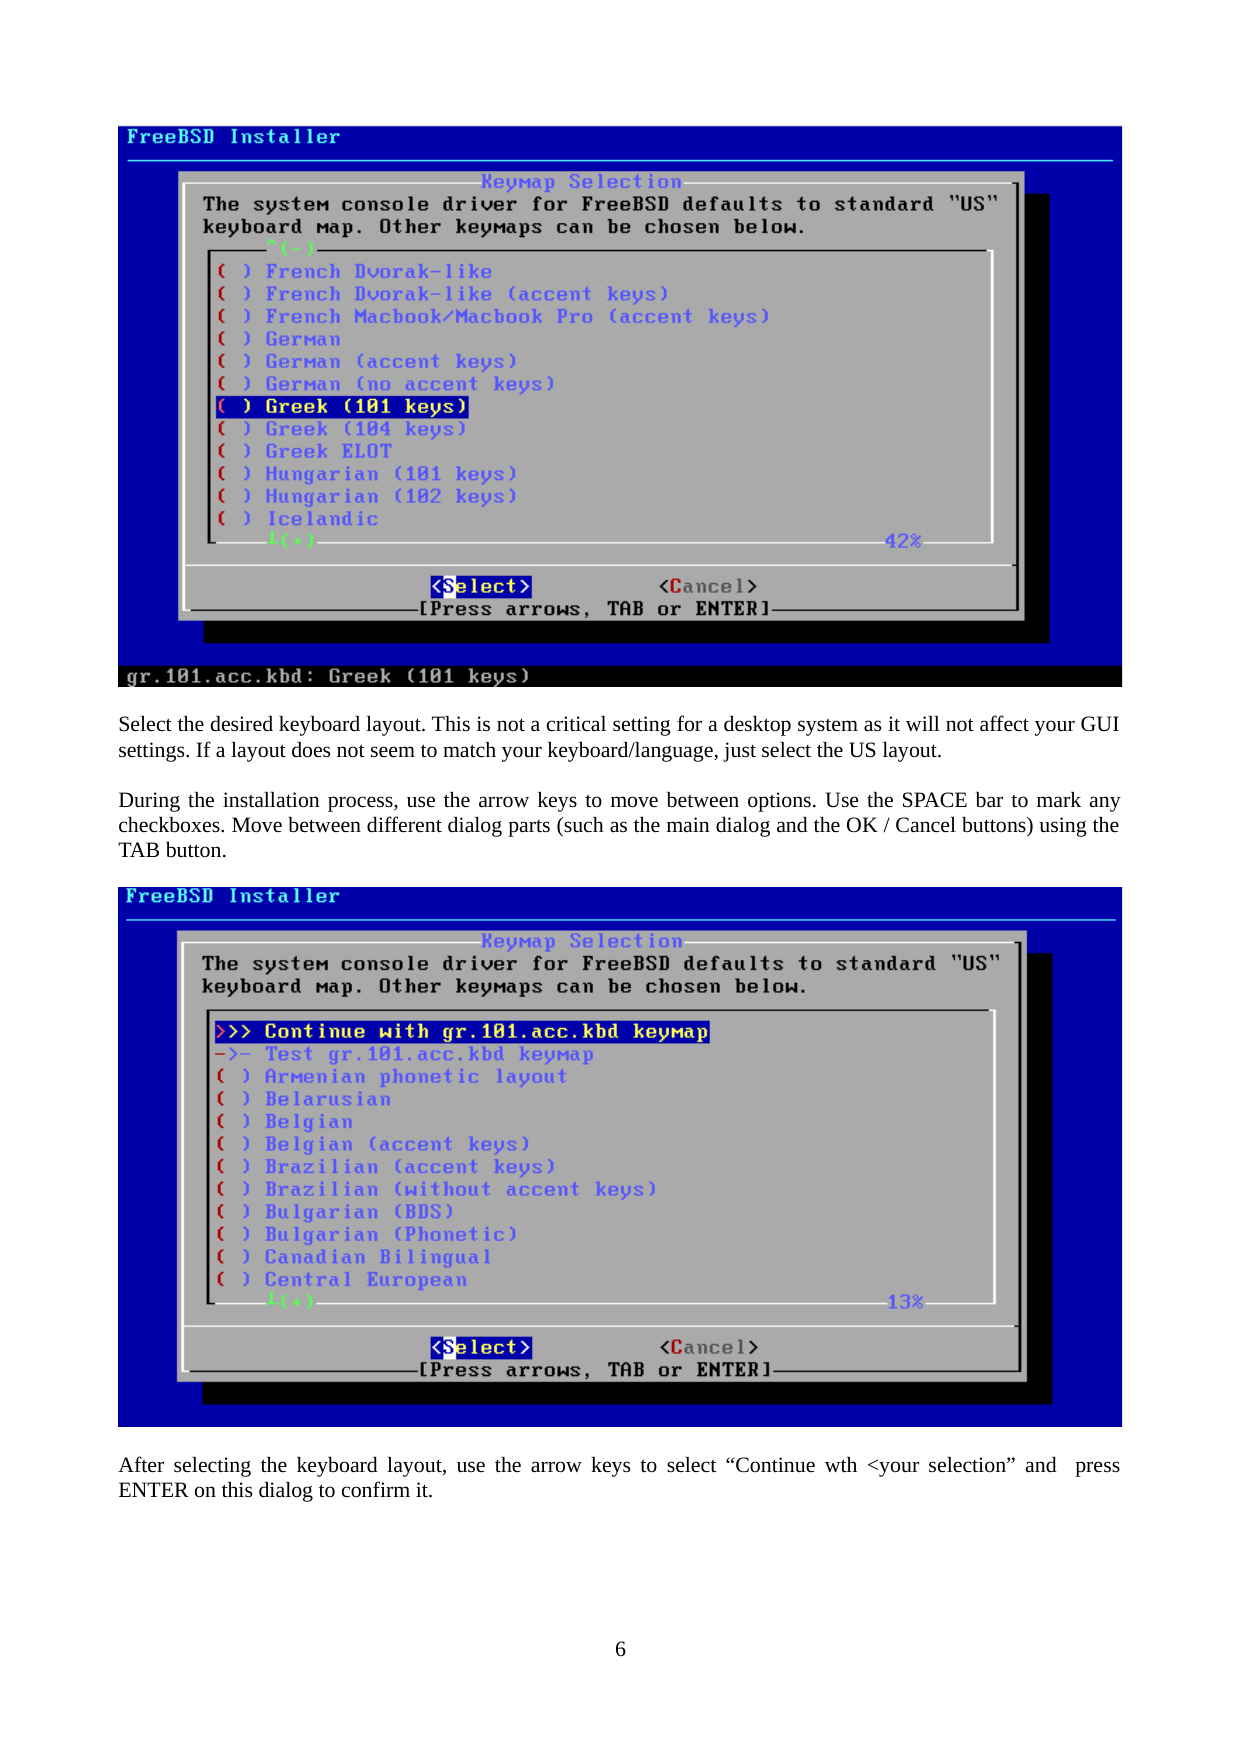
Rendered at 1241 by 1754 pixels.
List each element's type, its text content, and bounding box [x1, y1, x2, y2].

text Select the desired keyboard layout. This is not a critical setting for a desktop system as it will not affect your GUI settings. If a layout does not seem to match your keyboard/language, just select the US layout. [118, 711, 1122, 762]
text During the installation process, use the arrow keys to move between options. Use the SPACE bar to mark any checkboxes. Move between different dialog parts (such as the main dialog and the OK / Cancel buttons) using the TAB button. [118, 787, 1122, 863]
text After selecting the keyboard layout, use the arrow keys to select “Continue wth <your selection” and press ENTER on this dialog to confirm it. [118, 1452, 1122, 1503]
